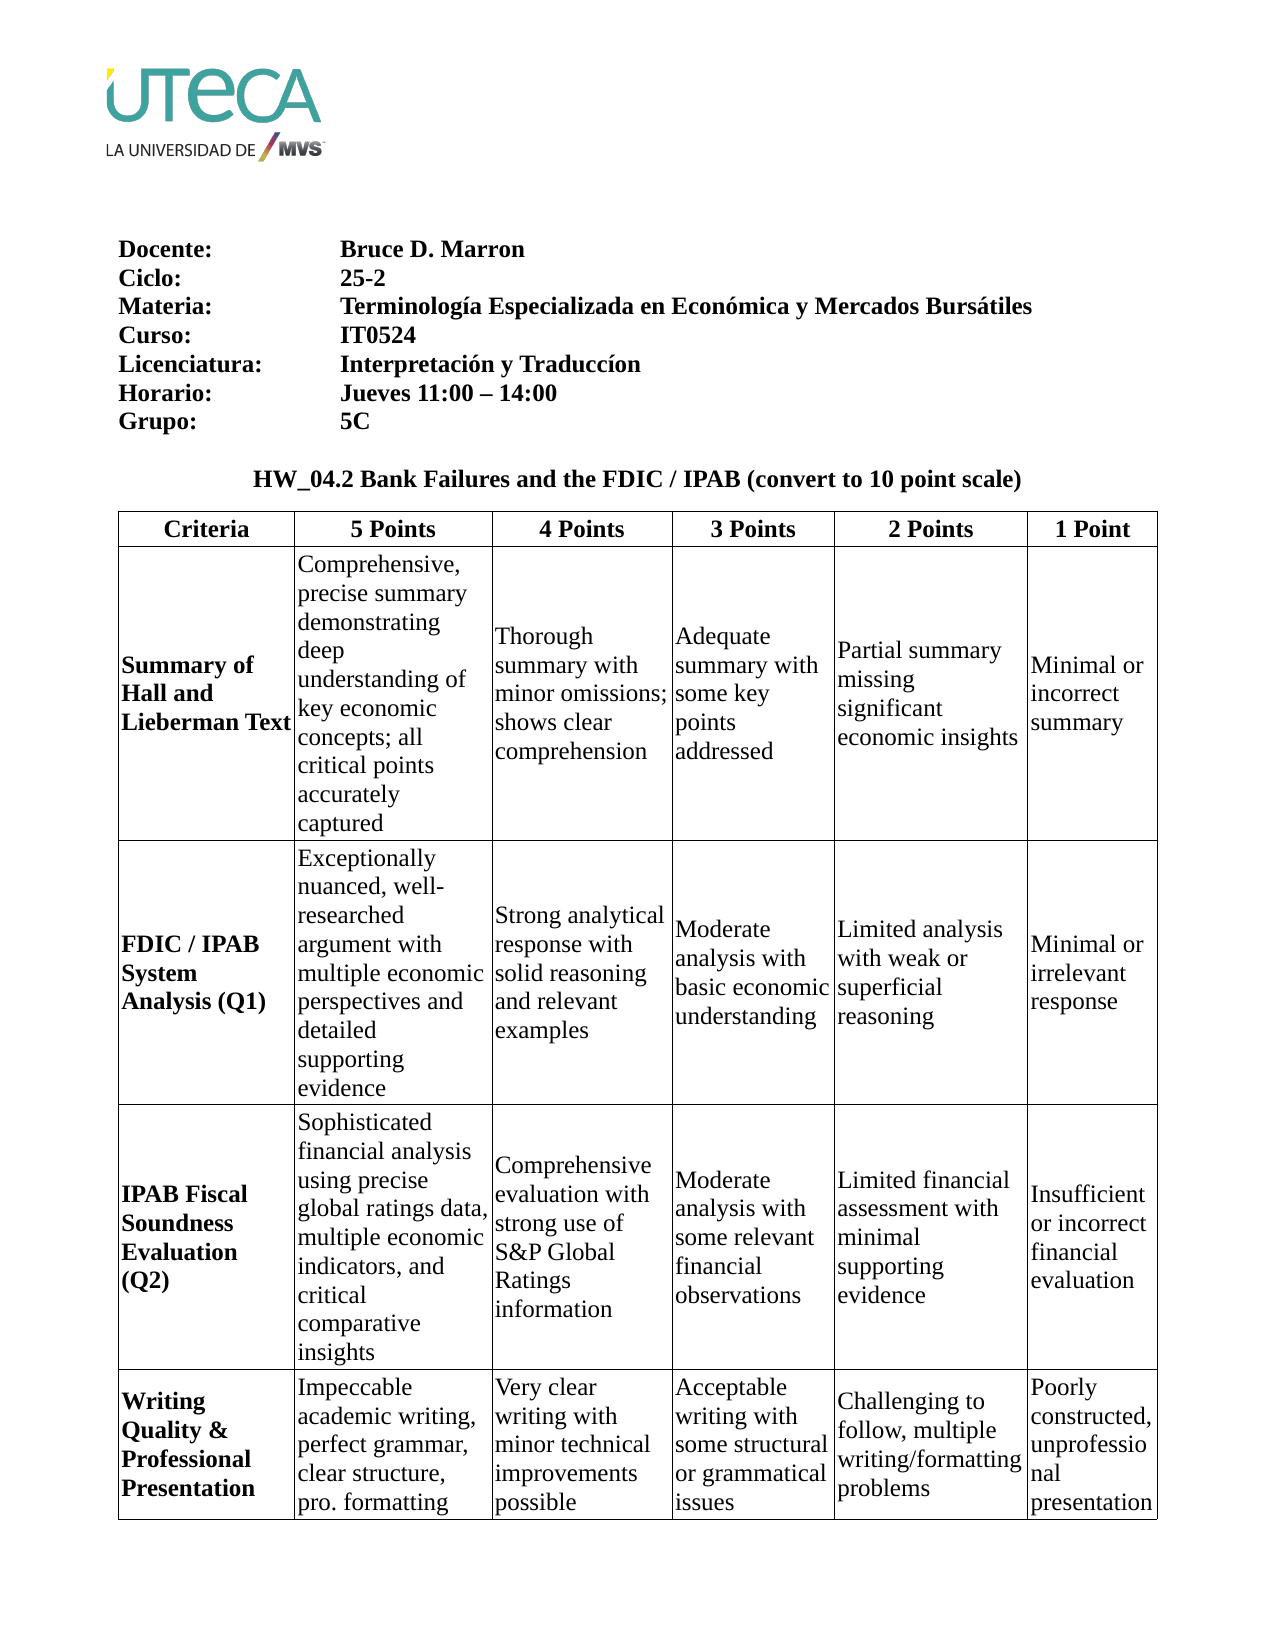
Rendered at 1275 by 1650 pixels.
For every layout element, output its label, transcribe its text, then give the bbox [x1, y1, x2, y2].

table_cell Summary of Hall and Lieberman Text [119, 547, 294, 839]
table_cell Thorough summary with minor omissions; shows clear comprehension [493, 547, 672, 839]
table_cell Comprehensive evaluation with strong use of S&P Global Ratings information [493, 1105, 672, 1369]
table_cell Minimal or irrelevant response [1028, 841, 1157, 1104]
text Grupo: 5C [118, 406, 1157, 435]
table_cell Moderate analysis with some relevant financial observations [673, 1105, 834, 1369]
text Horario: Jueves 11:00 – 14:00 [118, 378, 1157, 406]
text Materia: Terminología Especializada en Económica y Mercados Bursátiles [118, 291, 1157, 320]
text Docente: Bruce D. Marron [118, 234, 1157, 263]
table_cell Partial summary missing significant economic insights [835, 547, 1027, 839]
table_cell Challenging to follow, multiple writing/formatting problems [835, 1370, 1027, 1519]
table_cell Impeccable academic writing, perfect grammar, clear structure, pro. formatting [295, 1370, 492, 1519]
table_header Criteria [119, 512, 294, 546]
table_header 3 Points [673, 512, 834, 546]
table_cell Acceptable writing with some structural or grammatical issues [673, 1370, 834, 1519]
table_cell Minimal or incorrect summary [1028, 547, 1157, 839]
table_cell Writing Quality & Professional Presentation [119, 1370, 294, 1519]
table_cell Comprehensive, precise summary demonstrating deep understanding of key economic concepts; all critical points accurately captured [295, 547, 492, 839]
table_header 5 Points [295, 512, 492, 546]
text Ciclo: 25-2 [118, 263, 1157, 291]
table_cell Poorly constructed, unprofessional presentation [1028, 1370, 1157, 1519]
table_header 4 Points [493, 512, 672, 546]
table_cell Strong analytical response with solid reasoning and relevant examples [493, 841, 672, 1104]
text Curso: IT0524 [118, 320, 1157, 349]
table_cell Limited financial assessment with minimal supporting evidence [835, 1105, 1027, 1369]
table_cell FDIC / IPAB System Analysis (Q1) [119, 841, 294, 1104]
table_header 2 Points [835, 512, 1027, 546]
table_header 1 Point [1028, 512, 1157, 546]
table_cell Sophisticated financial analysis using precise global ratings data, multiple economic indicators, and critical comparative insights [295, 1105, 492, 1369]
text HW_04.2 Bank Failures and the FDIC / IPAB (convert to 10 point scale) [118, 464, 1157, 493]
picture [104, 64, 328, 166]
table_cell IPAB Fiscal Soundness Evaluation (Q2) [119, 1105, 294, 1369]
table_cell Exceptionally nuanced, well-researched argument with multiple economic perspectives and detailed supporting evidence [295, 841, 492, 1104]
table_cell Insufficient or incorrect financial evaluation [1028, 1105, 1157, 1369]
table_cell Moderate analysis with basic economic understanding [673, 841, 834, 1104]
table_cell Adequate summary with some key points addressed [673, 547, 834, 839]
table_cell Limited analysis with weak or superficial reasoning [835, 841, 1027, 1104]
text Licenciatura: Interpretación y Traduccíon [118, 349, 1157, 378]
table_cell Very clear writing with minor technical improvements possible [493, 1370, 672, 1519]
